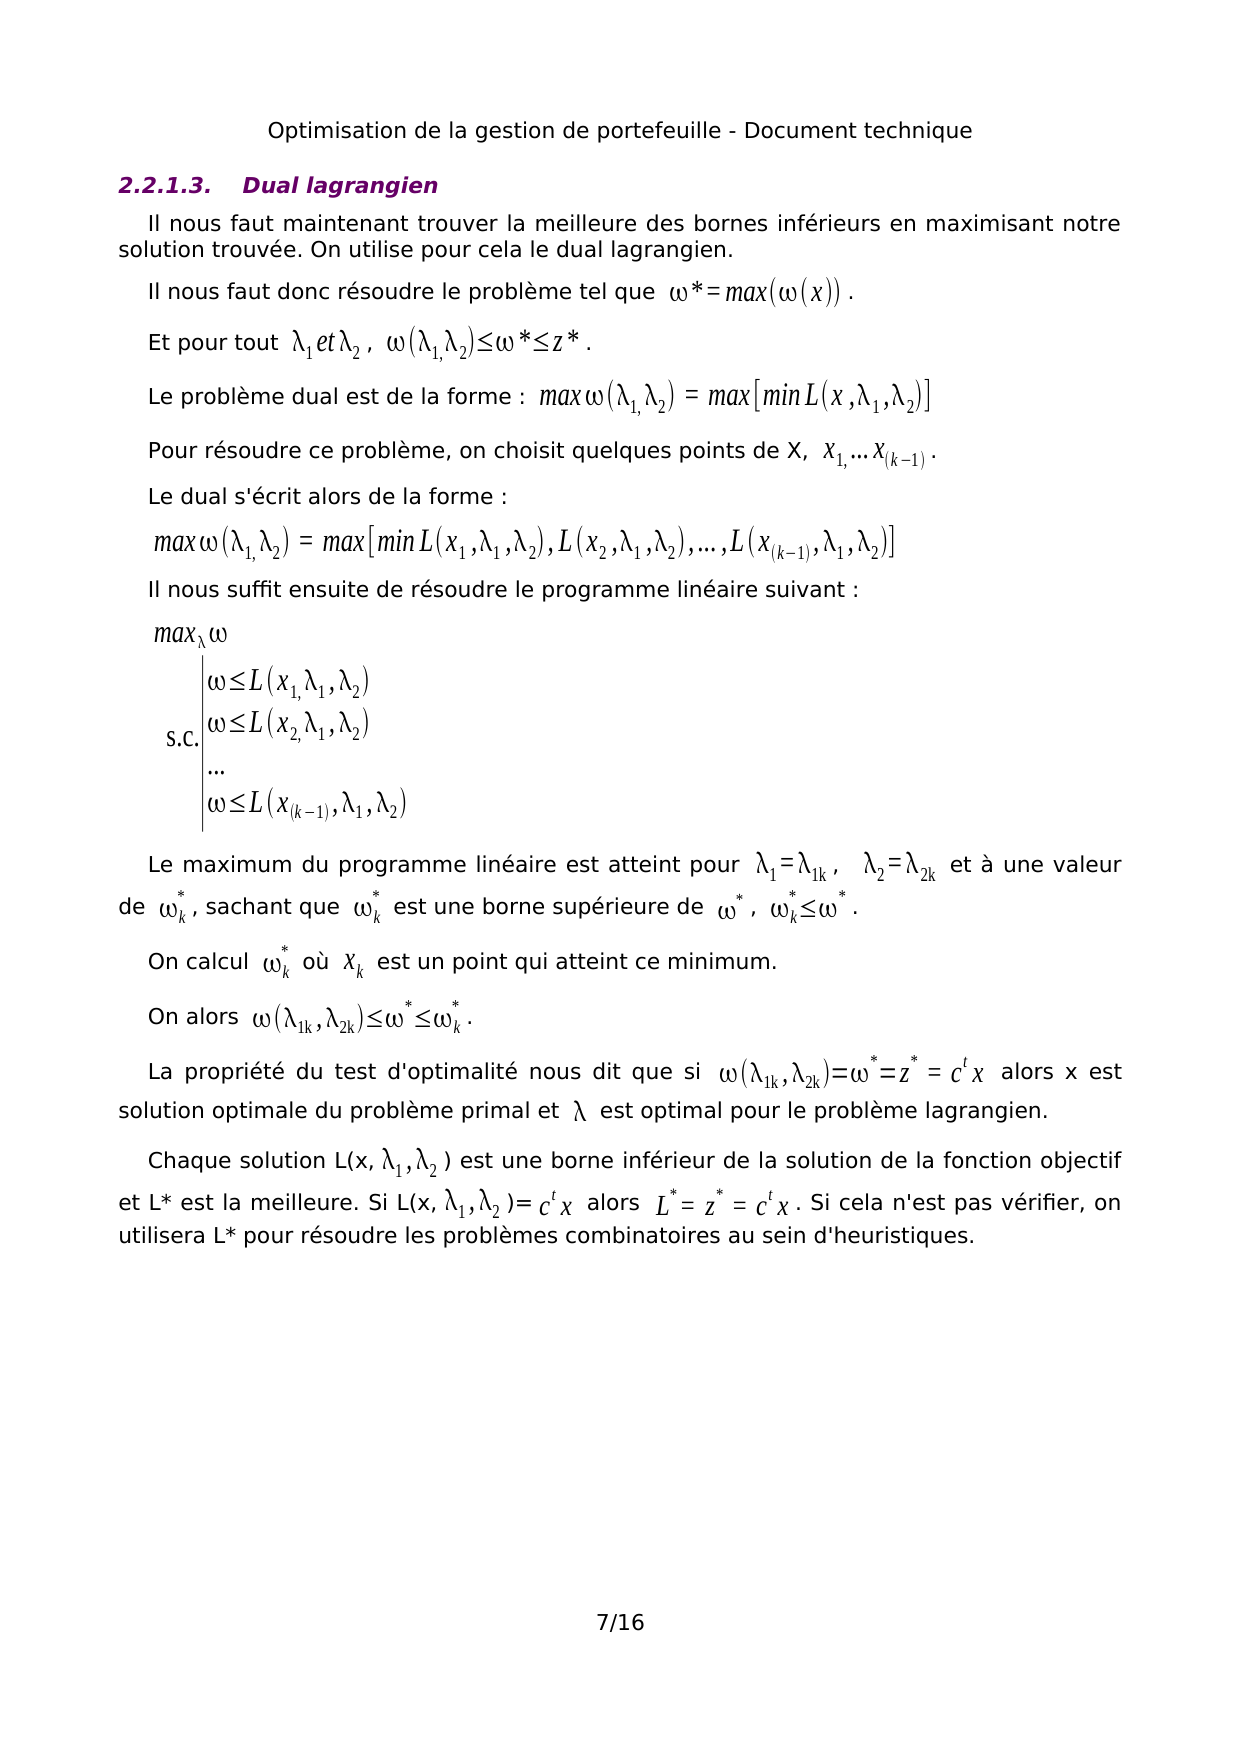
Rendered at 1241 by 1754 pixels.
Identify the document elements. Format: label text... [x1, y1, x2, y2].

text Le problème dual est de la forme : [118, 376, 1122, 418]
text Et pour tout , . [118, 322, 1122, 364]
text La propriété du test d'optimalité nous dit que si alors x est solution optimale du problème primal et est optimal pour le problème lagrangien. [118, 1050, 1122, 1128]
text Pour résoudre ce problème, on choisit quelques points de X, . [118, 430, 1122, 472]
subtitle Dual lagrangien [118, 173, 1122, 199]
text Chaque solution L(x,) est une borne inférieur de la solution de la fonction objectif et L* est la meilleure. Si L(x,)= alors . Si cela n'est pas vérifier, on utilisera L* pour résoudre les problèmes combinatoires au sein d'heuristiques. [118, 1141, 1122, 1249]
text Le maximum du programme linéaire est atteint pour , et à une valeur de , sachant que est une borne supérieure de , . [118, 844, 1122, 928]
text Il nous faut donc résoudre le problème tel que . [118, 275, 1122, 310]
text On calcul où est un point qui atteint ce minimum. [118, 941, 1122, 983]
text Il nous suffit ensuite de résoudre le programme linéaire suivant : [118, 577, 1122, 602]
text Le dual s'écrit alors de la forme : [118, 484, 1122, 510]
text Il nous faut maintenant trouver la meilleure des bornes inférieurs en maximisant notre solution trouvée. On utilise pour cela le dual lagrangien. [118, 211, 1122, 262]
text On alors . [118, 996, 1122, 1038]
